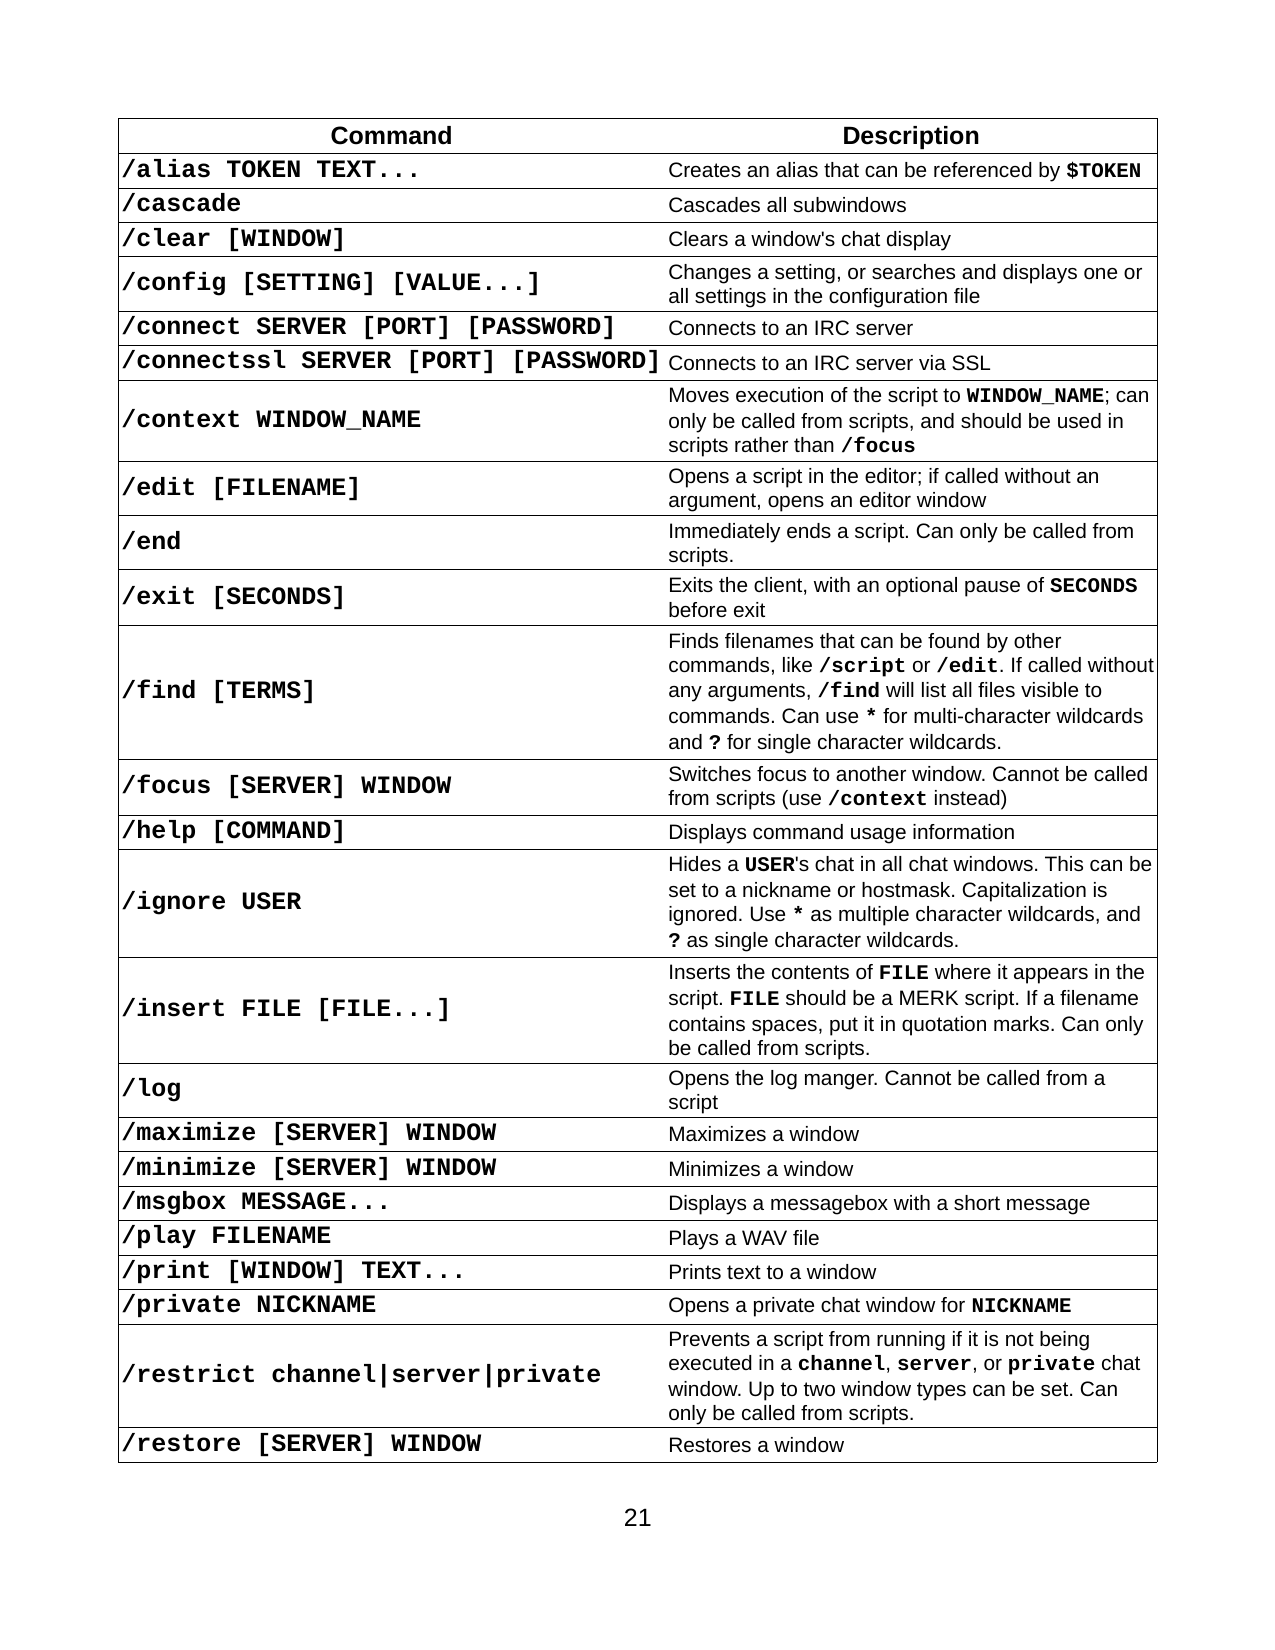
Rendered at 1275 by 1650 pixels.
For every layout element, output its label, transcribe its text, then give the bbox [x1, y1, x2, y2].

table_cell Immediately ends a script. Can only be called from scripts. [665, 516, 1157, 569]
table_cell Connects to an IRC server [665, 312, 1157, 345]
table_cell Minimizes a window [665, 1152, 1157, 1186]
table_cell /print [WINDOW] TEXT... [119, 1256, 665, 1289]
table_cell /log [119, 1064, 665, 1117]
table_cell /help [COMMAND] [119, 816, 665, 849]
table_cell /play FILENAME [119, 1221, 665, 1254]
table_cell Switches focus to another window. Cannot be called from scripts (use /context instead) [665, 760, 1157, 815]
table_cell /clear [WINDOW] [119, 223, 665, 256]
table_cell Displays command usage information [665, 816, 1157, 849]
table_cell /insert FILE [FILE...] [119, 958, 665, 1062]
table_cell /connectssl SERVER [PORT] [PASSWORD] [119, 346, 665, 379]
table_cell Changes a setting, or searches and displays one or all settings in the configuration file [665, 257, 1157, 311]
table_cell Creates an alias that can be referenced by $TOKEN [665, 154, 1157, 187]
table_cell /cascade [119, 189, 665, 222]
table_cell /find [TERMS] [119, 626, 665, 759]
table_cell Opens the log manger. Cannot be called from a script [665, 1064, 1157, 1117]
table_cell Cascades all subwindows [665, 189, 1157, 222]
table_cell /maximize [SERVER] WINDOW [119, 1118, 665, 1151]
table_cell Clears a window's chat display [665, 223, 1157, 256]
table_cell /ignore USER [119, 850, 665, 957]
table_cell Opens a script in the editor; if called without an argument, opens an editor window [665, 462, 1157, 515]
table_cell Moves execution of the script to WINDOW_NAME; can only be called from scripts, and should be used in scripts rather than /focus [665, 381, 1157, 461]
table_cell Displays a messagebox with a short message [665, 1187, 1157, 1220]
table_cell /restrict channel|server|private [119, 1325, 665, 1427]
table_cell Connects to an IRC server via SSL [665, 346, 1157, 379]
table_cell Hides a USER's chat in all chat windows. This can be set to a nickname or hostmask. Capitalization is ignored. Use * as multiple character wildcards, and ? as single character wildcards. [665, 850, 1157, 957]
table_cell /private NICKNAME [119, 1290, 665, 1323]
table_cell Prevents a script from running if it is not being executed in a channel, server, or private chat window. Up to two window types can be set. Can only be called from scripts. [665, 1325, 1157, 1427]
table_cell Inserts the contents of FILE where it appears in the script. FILE should be a MERK script. If a filename contains spaces, put it in quotation marks. Can only be called from scripts. [665, 958, 1157, 1062]
table_cell /msgbox MESSAGE... [119, 1187, 665, 1220]
table_cell /minimize [SERVER] WINDOW [119, 1152, 665, 1186]
table_header Description [665, 119, 1157, 153]
table_cell Opens a private chat window for NICKNAME [665, 1290, 1157, 1323]
table_cell /context WINDOW_NAME [119, 381, 665, 461]
table_cell Exits the client, with an optional pause of SECONDS before exit [665, 570, 1157, 625]
table_cell /focus [SERVER] WINDOW [119, 760, 665, 815]
table_cell /connect SERVER [PORT] [PASSWORD] [119, 312, 665, 345]
table_cell Finds filenames that can be found by other commands, like /script or /edit. If called without any arguments, /find will list all files visible to commands. Can use * for multi-character wildcards and ? for single character wildcards. [665, 626, 1157, 759]
table_cell Restores a window [665, 1428, 1157, 1462]
table_cell /config [SETTING] [VALUE...] [119, 257, 665, 311]
table_cell /end [119, 516, 665, 569]
table_header Command [119, 119, 665, 153]
table_cell /exit [SECONDS] [119, 570, 665, 625]
table_cell Plays a WAV file [665, 1221, 1157, 1254]
table_cell Maximizes a window [665, 1118, 1157, 1151]
table_cell /alias TOKEN TEXT... [119, 154, 665, 187]
table_cell /restore [SERVER] WINDOW [119, 1428, 665, 1462]
table_cell /edit [FILENAME] [119, 462, 665, 515]
table_cell Prints text to a window [665, 1256, 1157, 1289]
